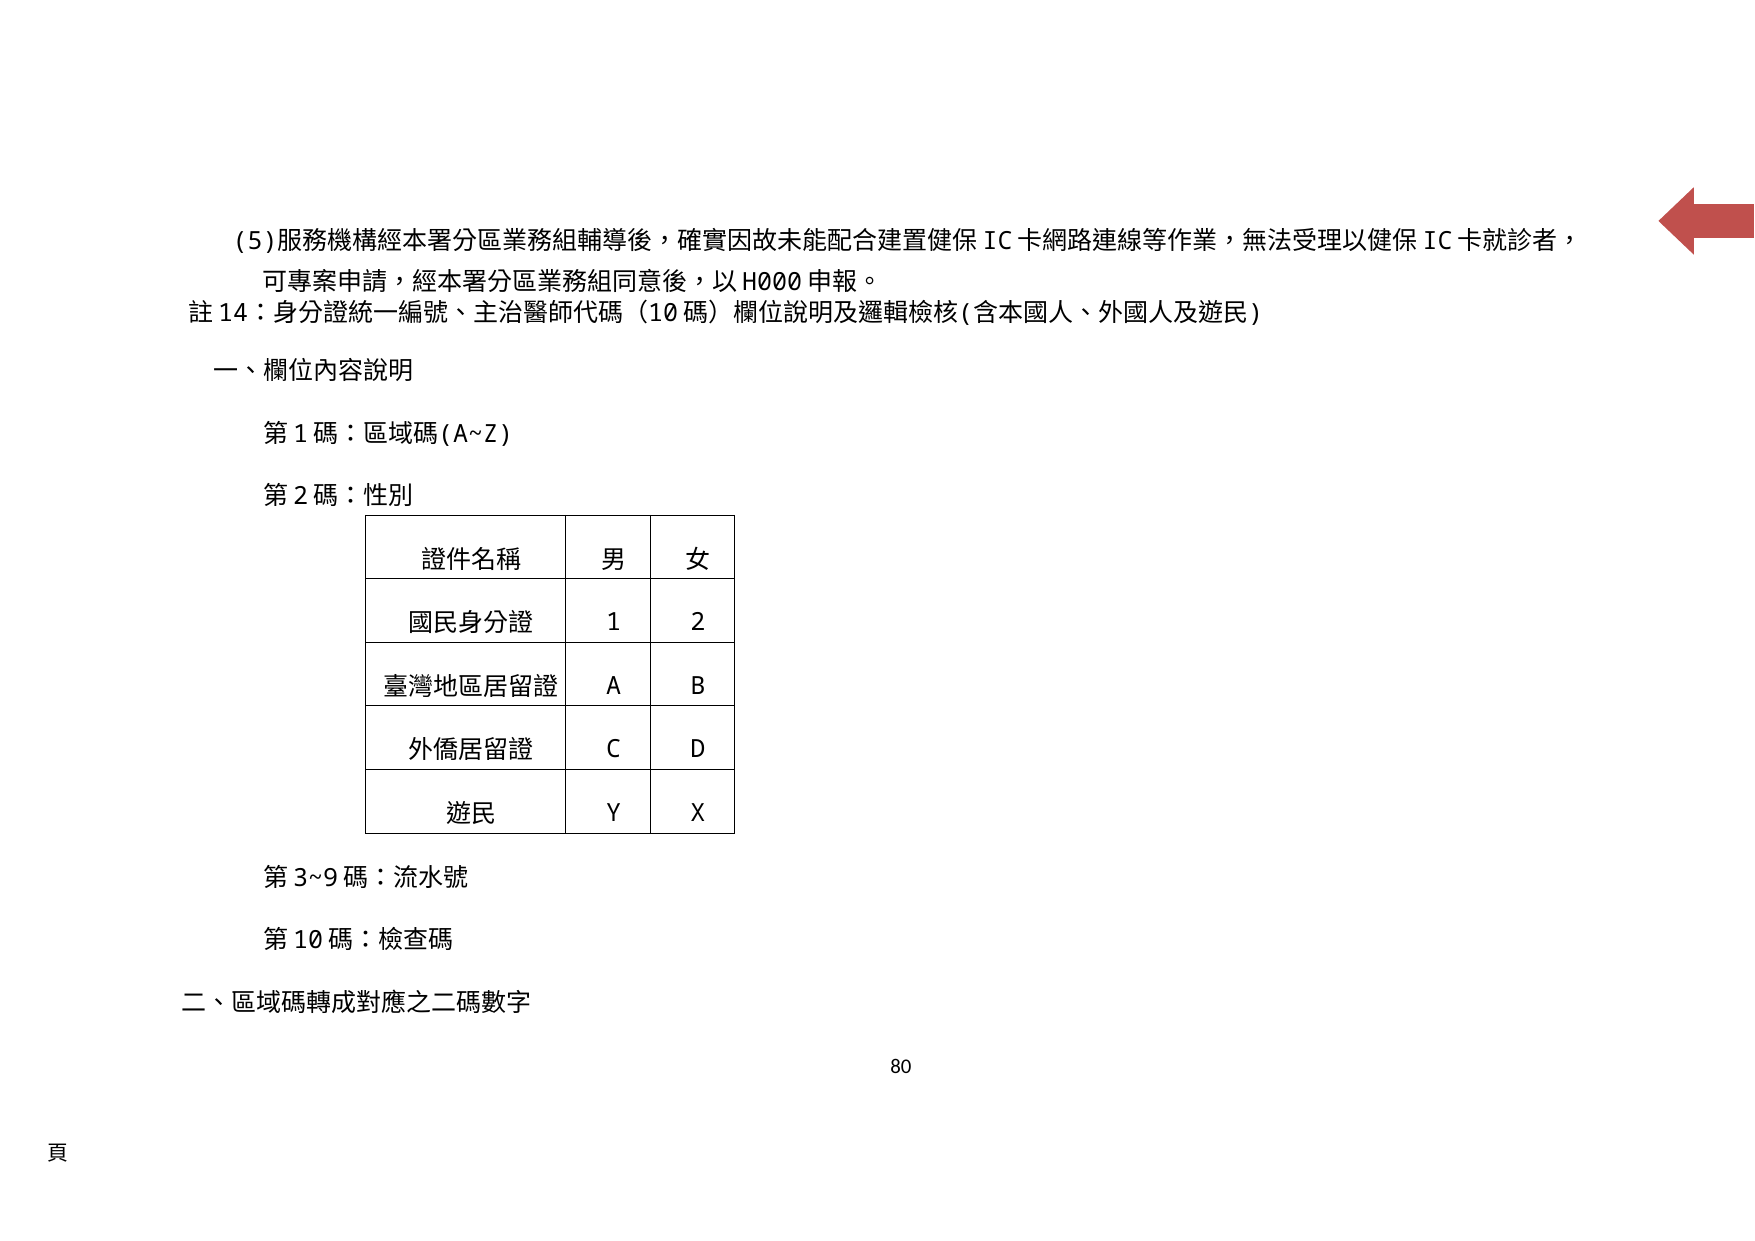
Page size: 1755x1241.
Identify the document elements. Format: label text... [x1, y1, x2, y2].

table_cell X [651, 770, 734, 832]
table_header 證件名稱 [366, 516, 565, 578]
table_cell A [566, 643, 650, 705]
table_header 男 [566, 516, 650, 578]
table_cell 遊民 [366, 770, 565, 832]
table_cell 外僑居留證 [366, 706, 565, 769]
table_cell 1 [566, 579, 650, 642]
table_cell Y [566, 770, 650, 832]
table_header 女 [651, 516, 734, 578]
table_cell B [651, 643, 734, 705]
table_cell 2 [651, 579, 734, 642]
table_cell 國民身分證 [366, 579, 565, 642]
table_cell (5)服務機構經本署分區業務組輔導後，確實因故未能配合建置健保IC卡網路連線等作業，無法受理以健保IC卡就診者，可專案申請，經本署分區業務組同意後，以H000申報。 註14：身分證統一編號、主治醫師代碼（10碼）欄位說明及邏輯檢核(含本國人、外國人及遊民) 一、欄位內容說明 第1碼：區域碼(A~Z) 第2碼：性別 第3~9碼：流水號 第10碼：檢查碼 二、區域碼轉成對應之二碼數字 [177, 215, 1609, 1021]
table_cell 臺灣地區居留證 [366, 643, 565, 705]
table_cell D [651, 706, 734, 769]
table_cell C [566, 706, 650, 769]
